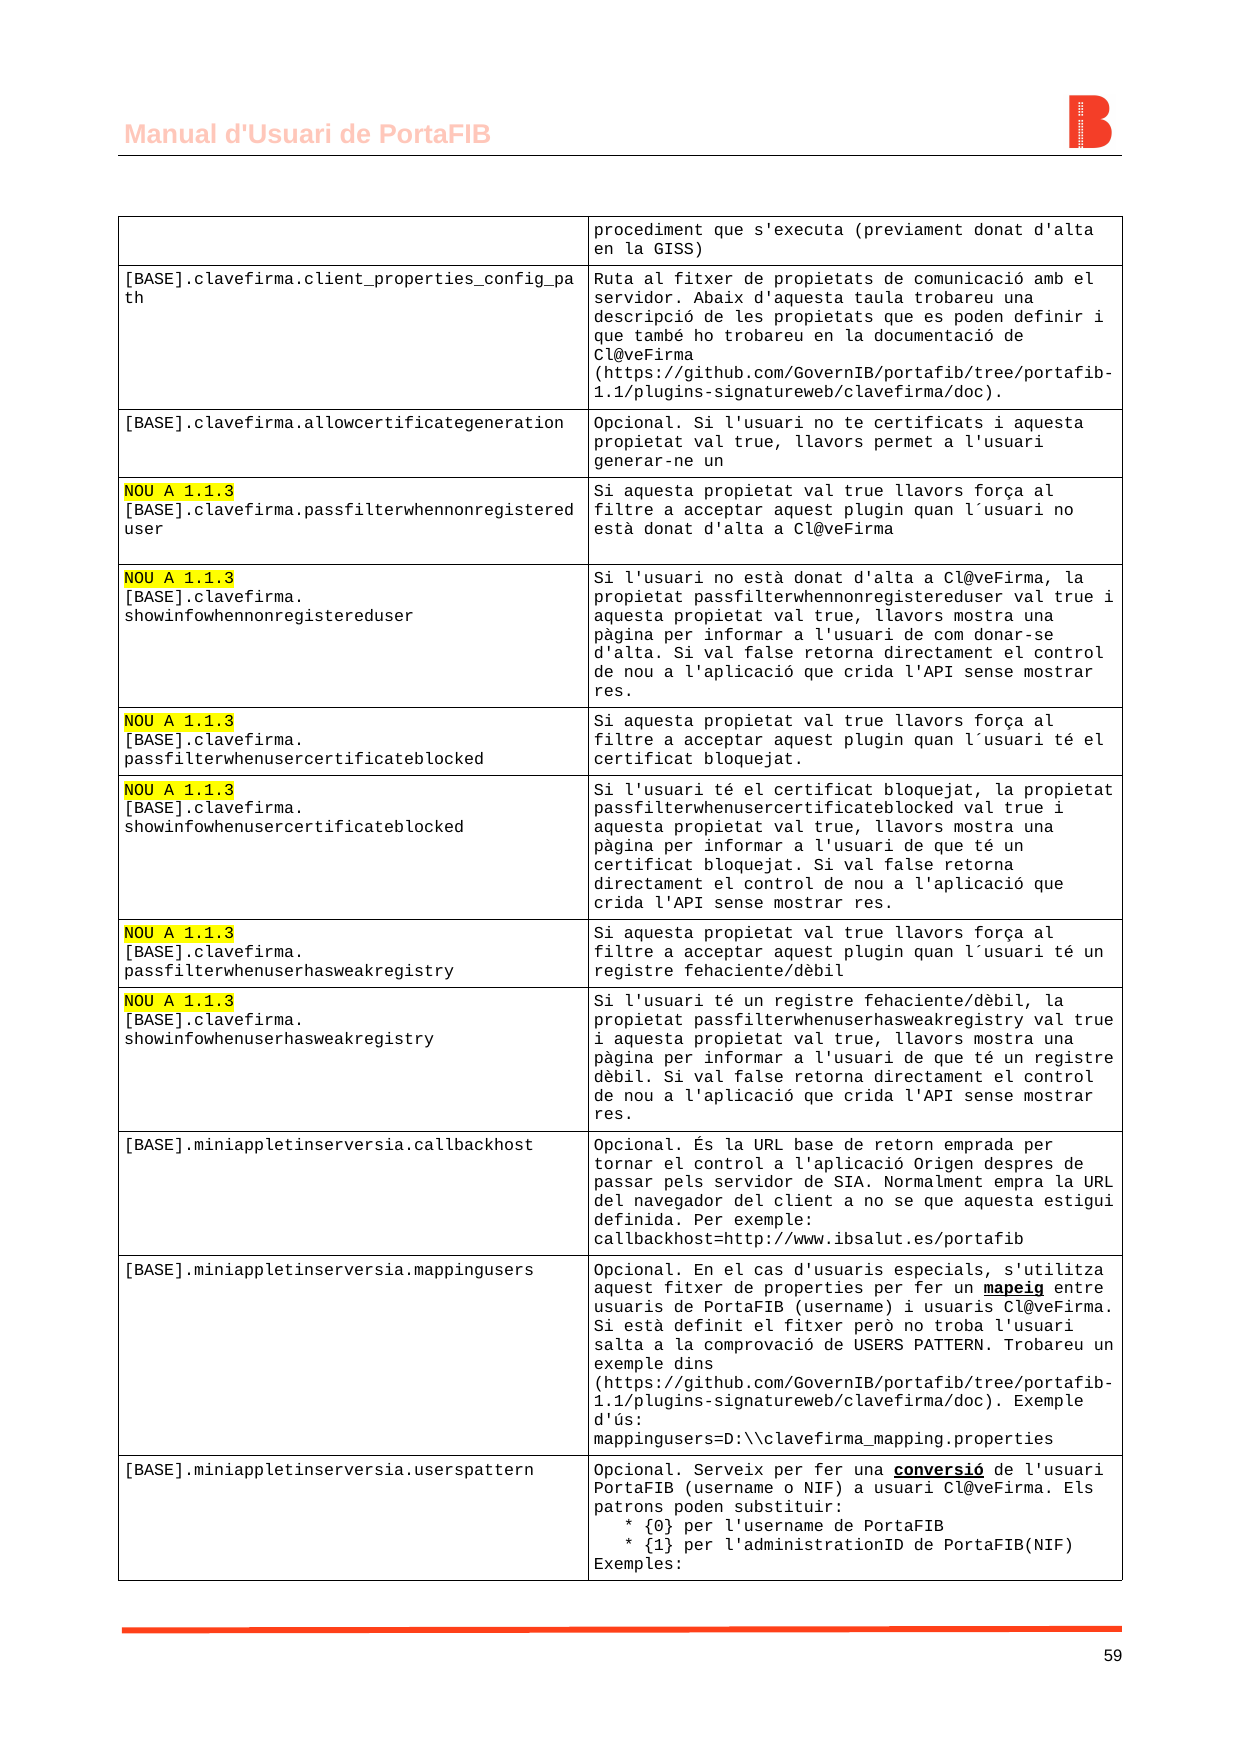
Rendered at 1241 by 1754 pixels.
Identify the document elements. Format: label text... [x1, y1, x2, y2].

table_cell procediment que s'executa (previament donat d'alta en la GISS) [589, 217, 1122, 265]
table_cell NOU A 1.1.3 [BASE].clavefirma. showinfowhennonregistereduser [119, 565, 588, 707]
table_cell Opcional. Serveix per fer una conversió de l'usuari PortaFIB (username o NIF) a usuari Cl@veFirma. Els patrons poden substituir: * {0} per l'username de PortaFIB * {1} per l'administrationID de PortaFIB(NIF) Exemples: [589, 1456, 1122, 1580]
picture [1063, 94, 1117, 150]
table_cell [BASE].clavefirma.client_properties_config_path [119, 266, 588, 408]
table_cell Opcional. En el cas d'usuaris especials, s'utilitza aquest fitxer de properties per fer un mapeig entre usuaris de PortaFIB (username) i usuaris Cl@veFirma. Si està definit el fitxer però no troba l'usuari salta a la comprovació de USERS PATTERN. Trobareu un exemple dins (https://github.com/GovernIB/portafib/tree/portafib-1.1/plugins-signatureweb/clavefirma/doc). Exemple d'ús: mappingusers=D:\\clavefirma_mapping.properties [589, 1256, 1122, 1455]
table_cell [BASE].clavefirma.allowcertificategeneration [119, 410, 588, 477]
table_cell Opcional. Si l'usuari no te certificats i aquesta propietat val true, llavors permet a l'usuari generar-ne un [589, 410, 1122, 477]
table_cell Ruta al fitxer de propietats de comunicació amb el servidor. Abaix d'aquesta taula trobareu una descripció de les propietats que es poden definir i que també ho trobareu en la documentació de Cl@veFirma (https://github.com/GovernIB/portafib/tree/portafib-1.1/plugins-signatureweb/clavefirma/doc). [589, 266, 1122, 408]
table_cell [BASE].miniappletinserversia.mappingusers [119, 1256, 588, 1455]
table_cell NOU A 1.1.3 [BASE].clavefirma.passfilterwhennonregistereduser [119, 478, 588, 564]
table_cell [BASE].miniappletinserversia.userspattern [119, 1456, 588, 1580]
table_cell Si l'usuari té el certificat bloquejat, la propietat passfilterwhenusercertificateblocked val true i aquesta propietat val true, llavors mostra una pàgina per informar a l'usuari de que té un certificat bloquejat. Si val false retorna directament el control de nou a l'aplicació que crida l'API sense mostrar res. [589, 776, 1122, 919]
table_cell Si l'usuari té un registre fehaciente/dèbil, la propietat passfilterwhenuserhasweakregistry val true i aquesta propietat val true, llavors mostra una pàgina per informar a l'usuari de que té un registre dèbil. Si val false retorna directament el control de nou a l'aplicació que crida l'API sense mostrar res. [589, 988, 1122, 1131]
table_cell [BASE].miniappletinserversia.callbackhost [119, 1132, 588, 1255]
table_cell Si aquesta propietat val true llavors força al filtre a acceptar aquest plugin quan l´usuari té el certificat bloquejat. [589, 708, 1122, 775]
table_cell [119, 217, 588, 265]
table_cell Opcional. És la URL base de retorn emprada per tornar el control a l'aplicació Origen despres de passar pels servidor de SIA. Normalment empra la URL del navegador del client a no se que aquesta estigui definida. Per exemple: callbackhost=http://www.ibsalut.es/portafib [589, 1132, 1122, 1255]
table_cell NOU A 1.1.3 [BASE].clavefirma. passfilterwhenusercertificateblocked [119, 708, 588, 775]
table_cell NOU A 1.1.3 [BASE].clavefirma. showinfowhenusercertificateblocked [119, 776, 588, 919]
table_cell Si l'usuari no està donat d'alta a Cl@veFirma, la propietat passfilterwhennonregistereduser val true i aquesta propietat val true, llavors mostra una pàgina per informar a l'usuari de com donar-se d'alta. Si val false retorna directament el control de nou a l'aplicació que crida l'API sense mostrar res. [589, 565, 1122, 707]
table_cell Si aquesta propietat val true llavors força al filtre a acceptar aquest plugin quan l´usuari no està donat d'alta a Cl@veFirma [589, 478, 1122, 564]
table_cell Si aquesta propietat val true llavors força al filtre a acceptar aquest plugin quan l´usuari té un registre fehaciente/dèbil [589, 920, 1122, 987]
table_cell NOU A 1.1.3 [BASE].clavefirma. passfilterwhenuserhasweakregistry [119, 920, 588, 987]
table_cell NOU A 1.1.3 [BASE].clavefirma. showinfowhenuserhasweakregistry [119, 988, 588, 1131]
